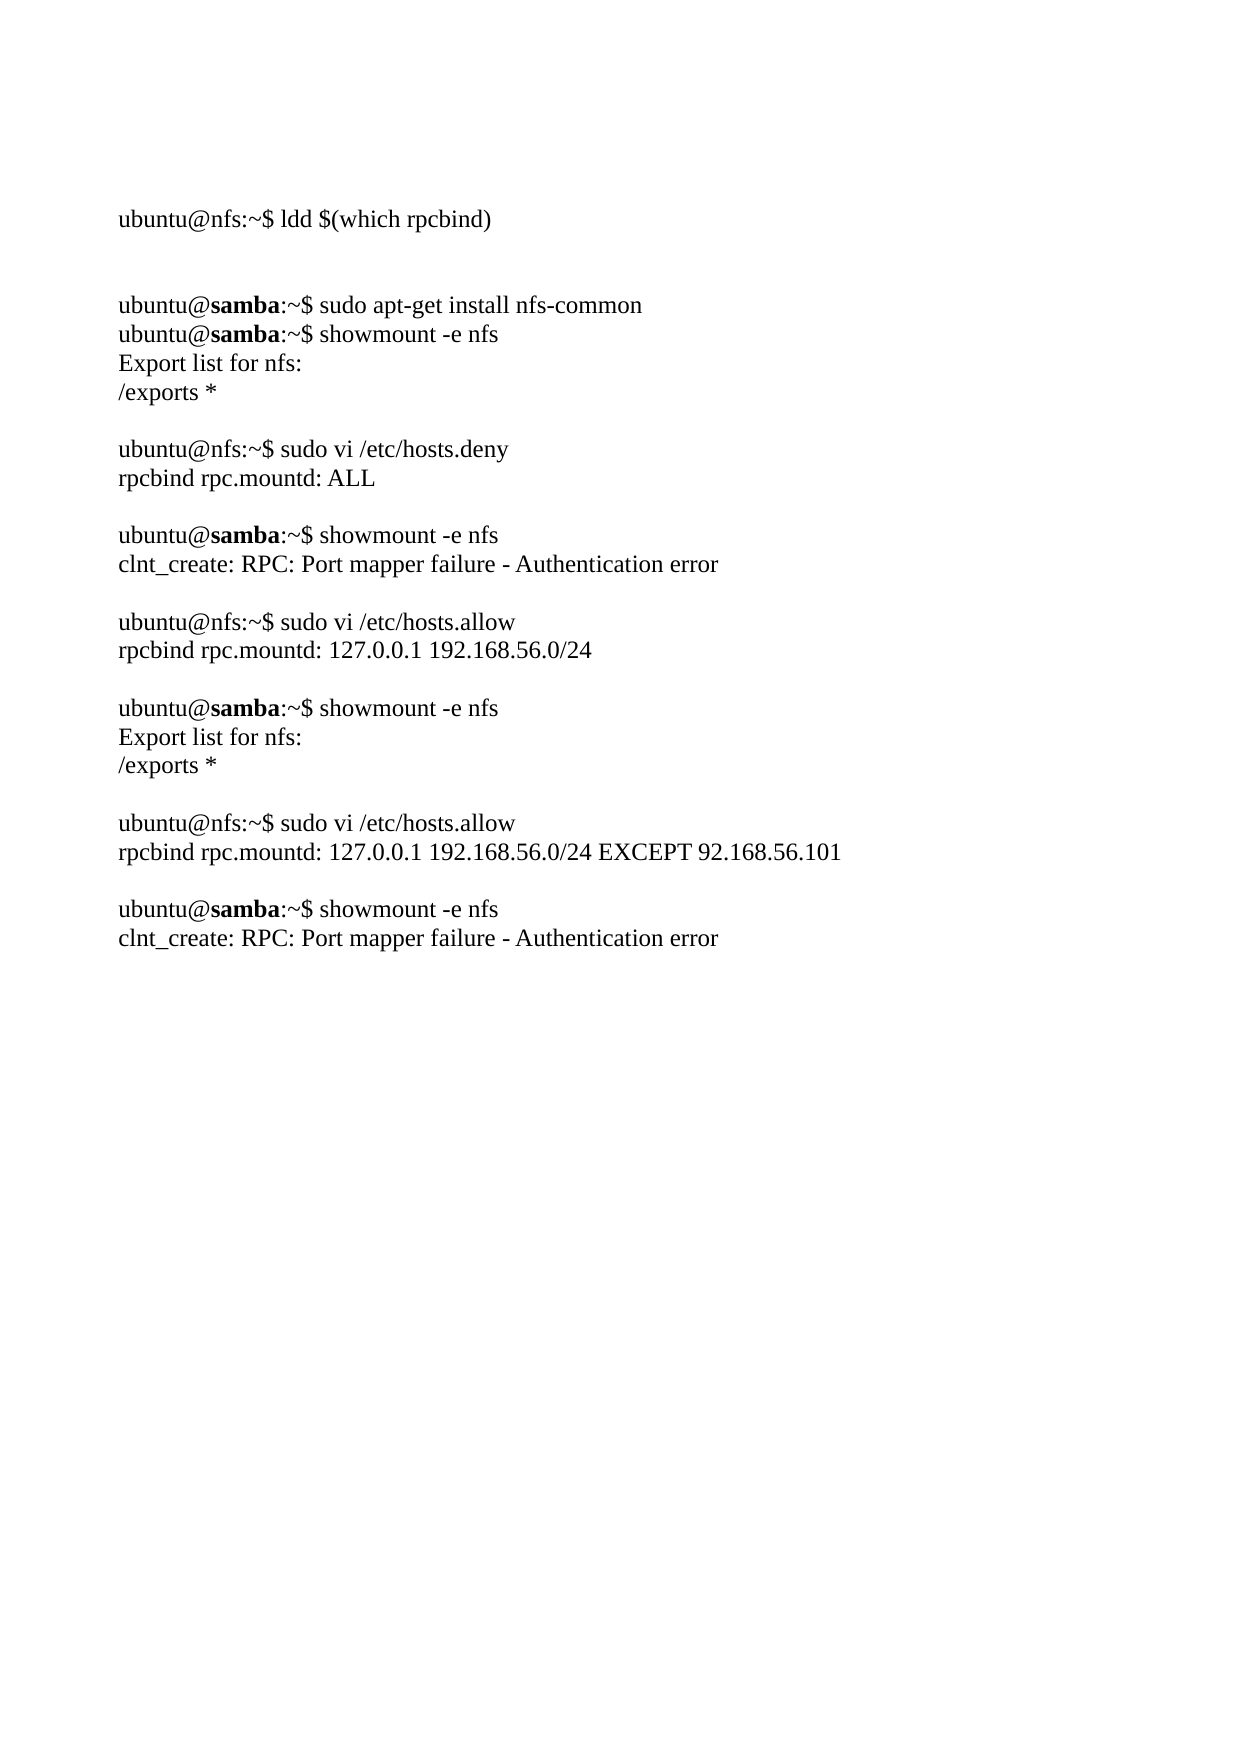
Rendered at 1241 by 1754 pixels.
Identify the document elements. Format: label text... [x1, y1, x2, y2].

text clnt_create: RPC: Port mapper failure - Authentication error [118, 923, 1122, 952]
text Export list for nfs: [118, 722, 1122, 751]
text ubuntu@samba:~$ showmount -e nfs [118, 894, 1122, 923]
text ubuntu@nfs:~$ ldd $(which rpcbind) [118, 204, 1122, 233]
text ubuntu@samba:~$ showmount -e nfs [118, 319, 1122, 348]
text rpcbind rpc.mountd: 127.0.0.1 192.168.56.0/24 EXCEPT 92.168.56.101 [118, 837, 1122, 866]
text ubuntu@nfs:~$ sudo vi /etc/hosts.allow [118, 808, 1122, 837]
text ubuntu@samba:~$ showmount -e nfs [118, 521, 1122, 549]
text ubuntu@nfs:~$ sudo vi /etc/hosts.allow [118, 607, 1122, 636]
text ubuntu@samba:~$ showmount -e nfs [118, 693, 1122, 722]
text /exports * [118, 377, 1122, 406]
text Export list for nfs: [118, 348, 1122, 377]
text ubuntu@nfs:~$ sudo vi /etc/hosts.deny [118, 434, 1122, 463]
text clnt_create: RPC: Port mapper failure - Authentication error [118, 549, 1122, 578]
text ubuntu@samba:~$ sudo apt-get install nfs-common [118, 291, 1122, 319]
text /exports * [118, 751, 1122, 779]
text rpcbind rpc.mountd: 127.0.0.1 192.168.56.0/24 [118, 636, 1122, 664]
text rpcbind rpc.mountd: ALL [118, 463, 1122, 492]
